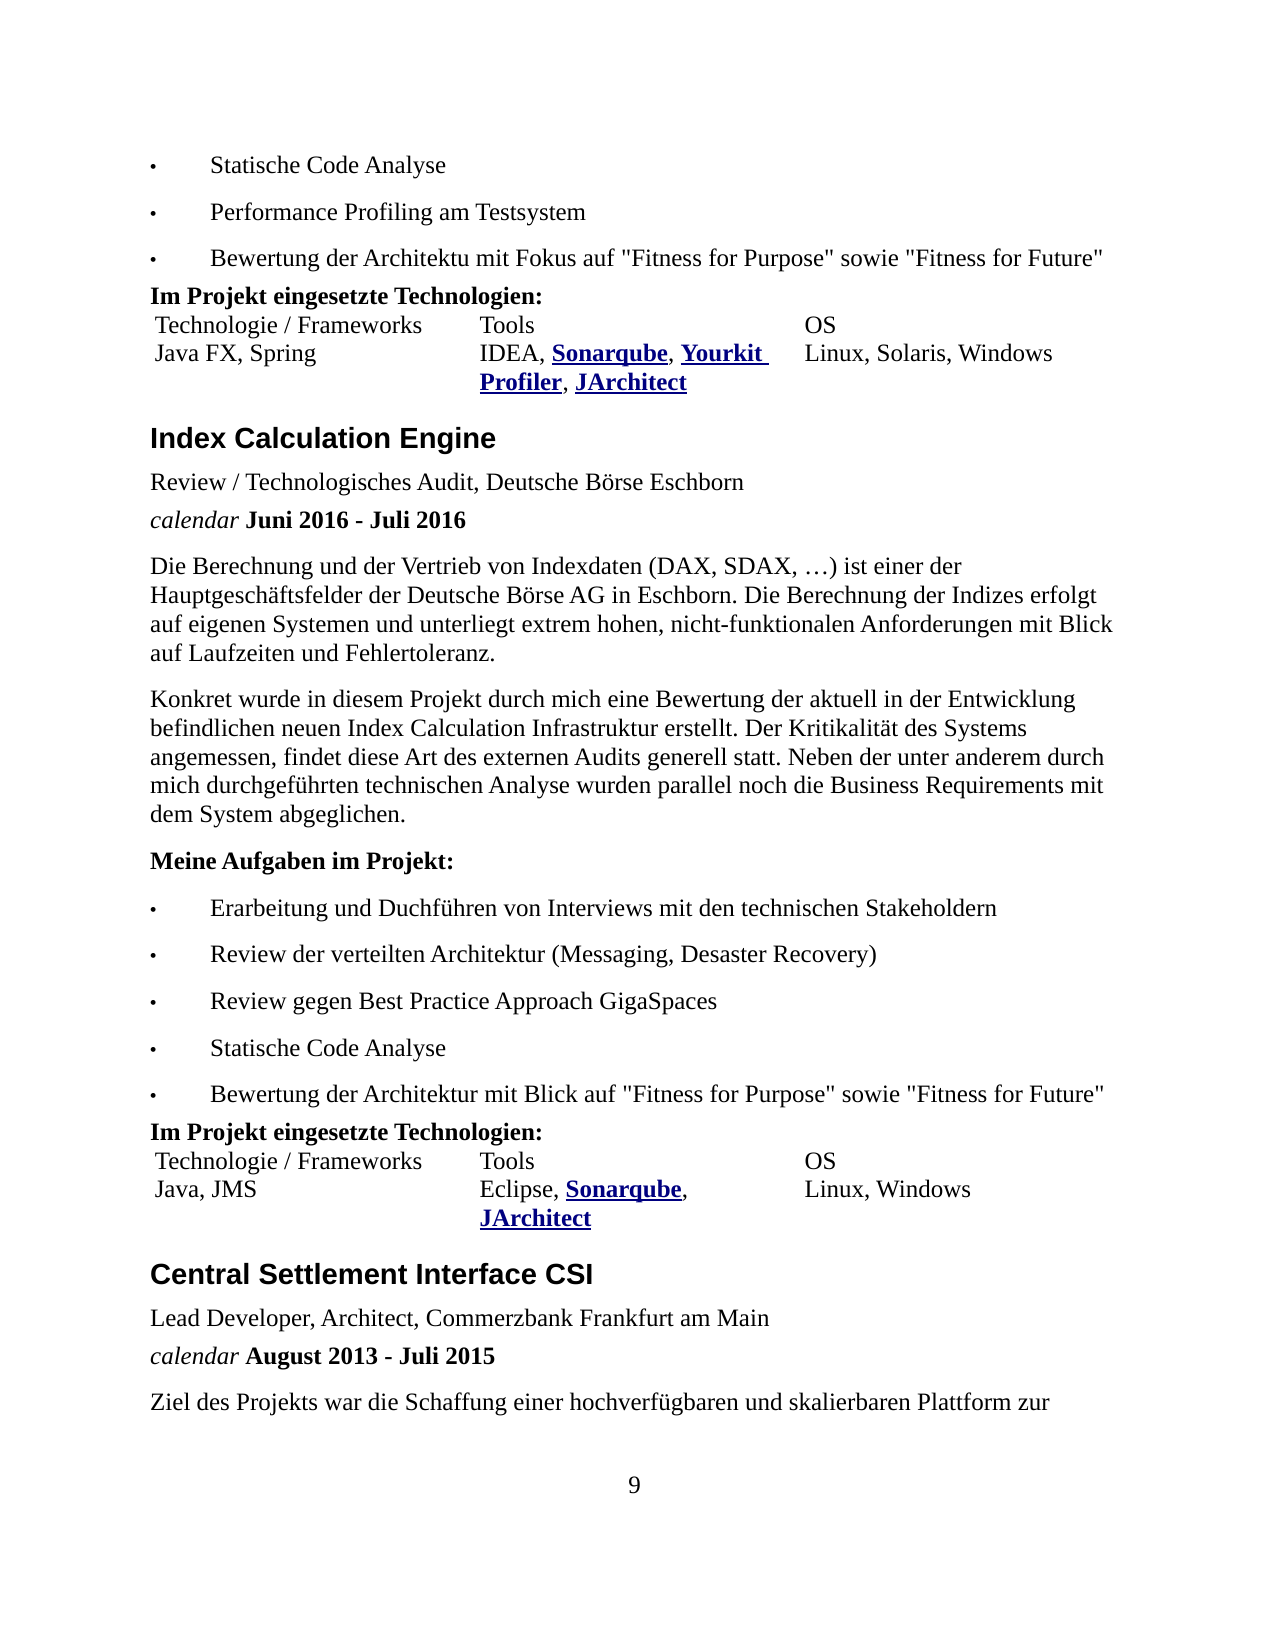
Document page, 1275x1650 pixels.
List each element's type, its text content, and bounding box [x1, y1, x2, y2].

list Review der verteilten Architektur (Messaging, Desaster Recovery) [150, 939, 1125, 968]
table_header Technologie / Frameworks [150, 1146, 475, 1174]
table_header Tools [475, 1146, 800, 1174]
list Bewertung der Architektu mit Fokus auf "Fitness for Purpose" sowie "Fitness for Future" [150, 243, 1125, 272]
table_header OS [800, 1146, 1125, 1174]
text Ziel des Projekts war die Schaffung einer hochverfügbaren und skalierbaren Plattform zur [150, 1387, 1125, 1416]
text Im Projekt eingesetzte Technologien: [150, 281, 1125, 310]
list Bewertung der Architektur mit Blick auf "Fitness for Purpose" sowie "Fitness for Future" [150, 1079, 1125, 1108]
list Review gegen Best Practice Approach GigaSpaces [150, 986, 1125, 1015]
table_cell Eclipse, Sonarqube, JArchitect [475, 1175, 800, 1232]
list Performance Profiling am Testsystem [150, 197, 1125, 225]
text calendar Juni 2016 - Juli 2016 [150, 505, 1125, 533]
table_cell Java FX, Spring [150, 339, 475, 396]
table_header Technologie / Frameworks [150, 310, 475, 338]
table_cell IDEA, Sonarqube, Yourkit Profiler, JArchitect [475, 339, 800, 396]
table_cell Linux, Windows [800, 1175, 1125, 1232]
text Konkret wurde in diesem Projekt durch mich eine Bewertung der aktuell in der Ent­wicklung befindlichen neuen Index Calculation Infrastruktur erstellt. Der Kritikalität des Systems angemessen, findet diese Art des externen Audits generell statt. Neben der unter anderem durch mich durchgeführten technischen Analyse wurden parallel noch die Business Requirements mit dem System abgeglichen. [150, 684, 1125, 828]
text Lead Developer, Architect, Commerzbank Frankfurt am Main [150, 1303, 1125, 1332]
subtitle Index Calculation Engine [150, 421, 1125, 454]
table_cell Linux, Solaris, Windows [800, 339, 1125, 396]
text Im Projekt eingesetzte Technologien: [150, 1117, 1125, 1146]
list Statische Code Analyse [150, 1033, 1125, 1061]
table_header OS [800, 310, 1125, 338]
list Erarbeitung und Duchführen von Interviews mit den technischen Stakeholdern [150, 893, 1125, 921]
list Statische Code Analyse [150, 150, 1125, 179]
table_header Tools [475, 310, 800, 338]
text Review / Technologisches Audit, Deutsche Börse Eschborn [150, 467, 1125, 496]
table_cell Java, JMS [150, 1175, 475, 1232]
text Meine Aufgaben im Projekt: [150, 846, 1125, 875]
subtitle Central Settlement Interface CSI [150, 1257, 1125, 1291]
text calendar August 2013 - Juli 2015 [150, 1341, 1125, 1369]
text Die Berechnung und der Vertrieb von Indexdaten (DAX, SDAX, …) ist einer der Hauptgeschäftsfelder der Deutsche Börse AG in Eschborn. Die Berechnung der Indizes erfolgt auf eigenen Systemen und unterliegt extrem hohen, nicht-funktionalen Anforderungen mit Blick auf Laufzeiten und Fehlertoleranz. [150, 551, 1125, 666]
